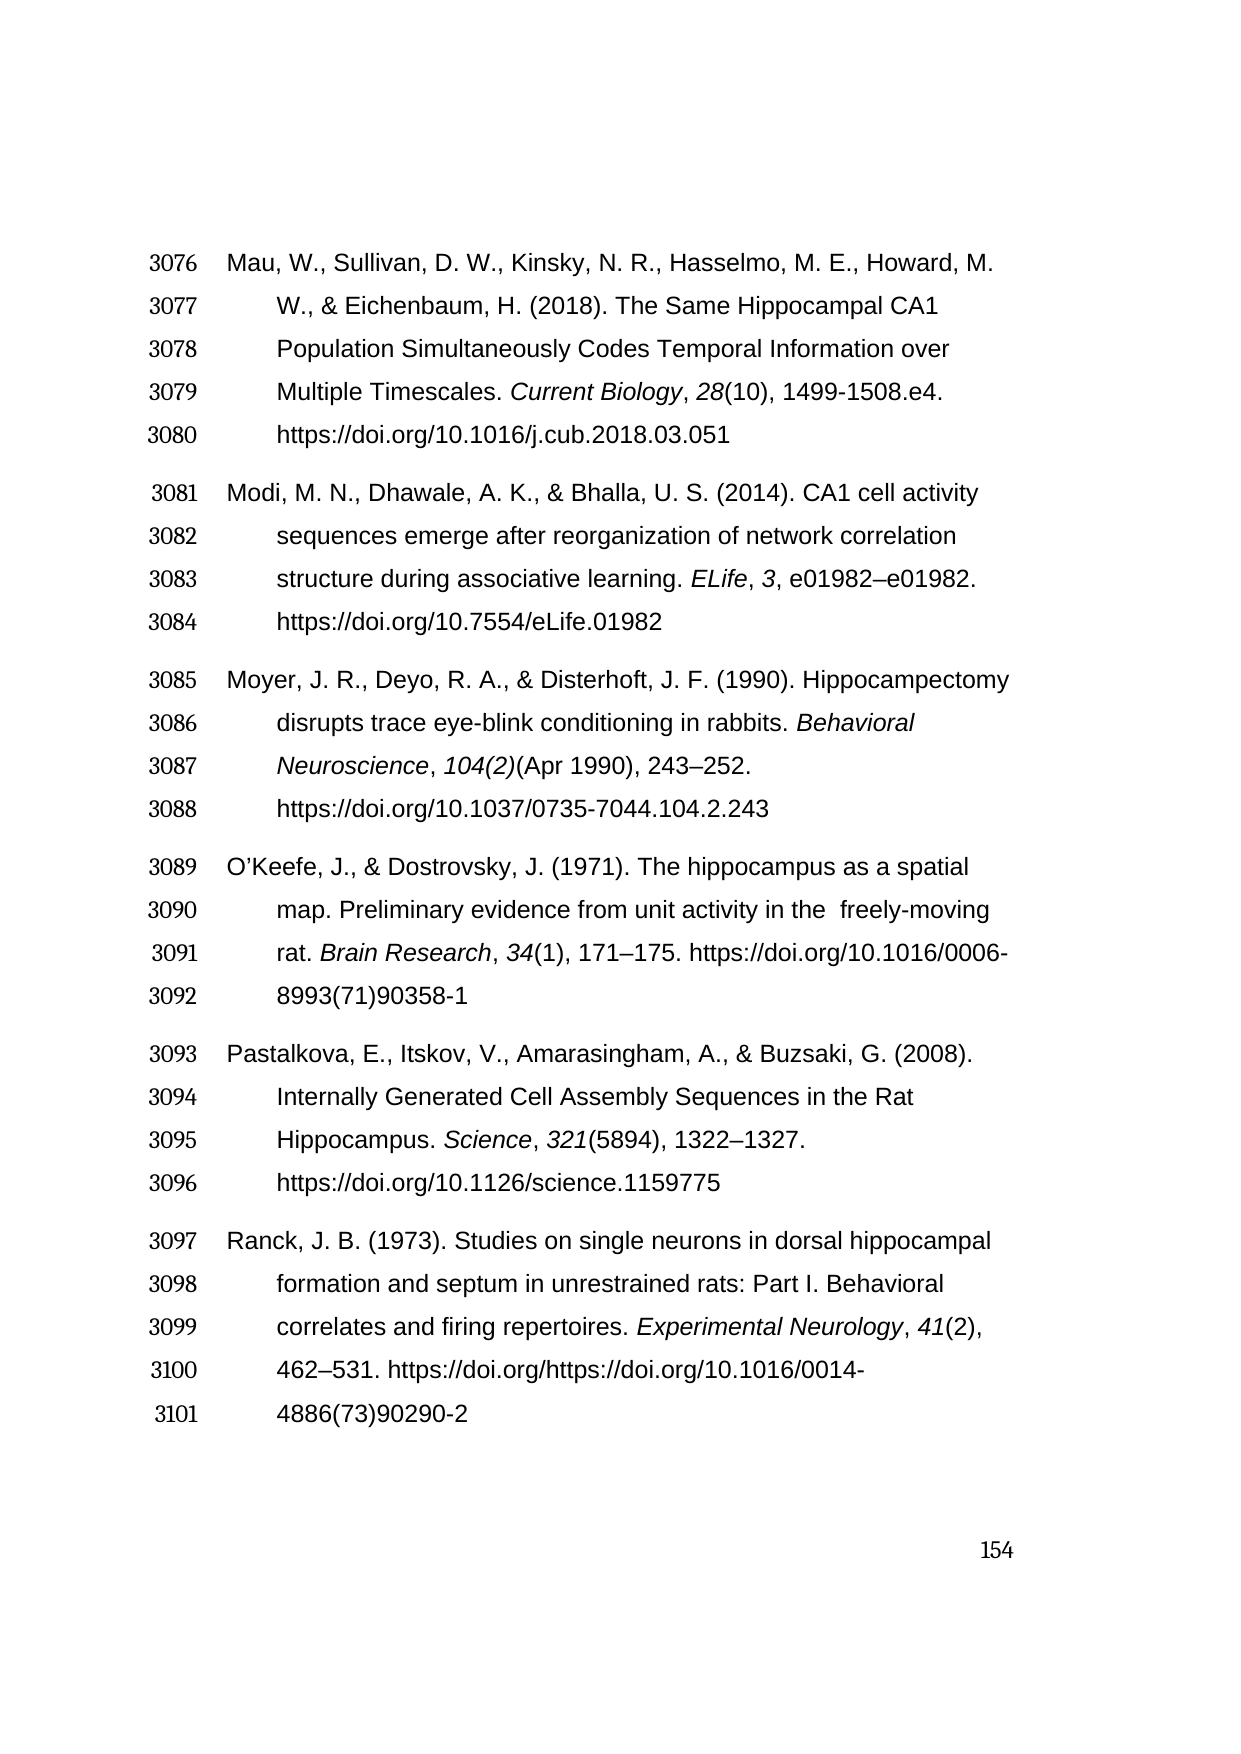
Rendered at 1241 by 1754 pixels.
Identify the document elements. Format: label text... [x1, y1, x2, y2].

text Ranck, J. B. (1973). Studies on single neurons in dorsal hippocampal formation and septum in unrestrained rats: Part I. Behavioral correlates and firing repertoires. Experimental Neurology, 41(2), 462–531. https://doi.org/https://doi.org/10.1016/0014-4886(73)90290-2 [226, 1226, 1014, 1427]
text Moyer, J. R., Deyo, R. A., & Disterhoft, J. F. (1990). Hippocampectomy disrupts trace eye-blink conditioning in rabbits. Behavioral Neuroscience, 104(2)(Apr 1990), 243–252. https://doi.org/10.1037/0735-7044.104.2.243 [226, 665, 1014, 823]
text Mau, W., Sullivan, D. W., Kinsky, N. R., Hasselmo, M. E., Howard, M. W., & Eichenbaum, H. (2018). The Same Hippocampal CA1 Population Simultaneously Codes Temporal Information over Multiple Timescales. Current Biology, 28(10), 1499-1508.e4. https://doi.org/10.1016/j.cub.2018.03.051 [226, 248, 1014, 449]
text O’Keefe, J., & Dostrovsky, J. (1971). The hippocampus as a spatial map. Preliminary evidence from unit activity in the freely-moving rat. Brain Research, 34(1), 171–175. https://doi.org/10.1016/0006-8993(71)90358-1 [226, 852, 1014, 1010]
text Pastalkova, E., Itskov, V., Amarasingham, A., & Buzsaki, G. (2008). Internally Generated Cell Assembly Sequences in the Rat Hippocampus. Science, 321(5894), 1322–1327. https://doi.org/10.1126/science.1159775 [226, 1039, 1014, 1197]
text Modi, M. N., Dhawale, A. K., & Bhalla, U. S. (2014). CA1 cell activity sequences emerge after reorganization of network correlation structure during associative learning. ELife, 3, e01982–e01982. https://doi.org/10.7554/eLife.01982 [226, 478, 1014, 636]
